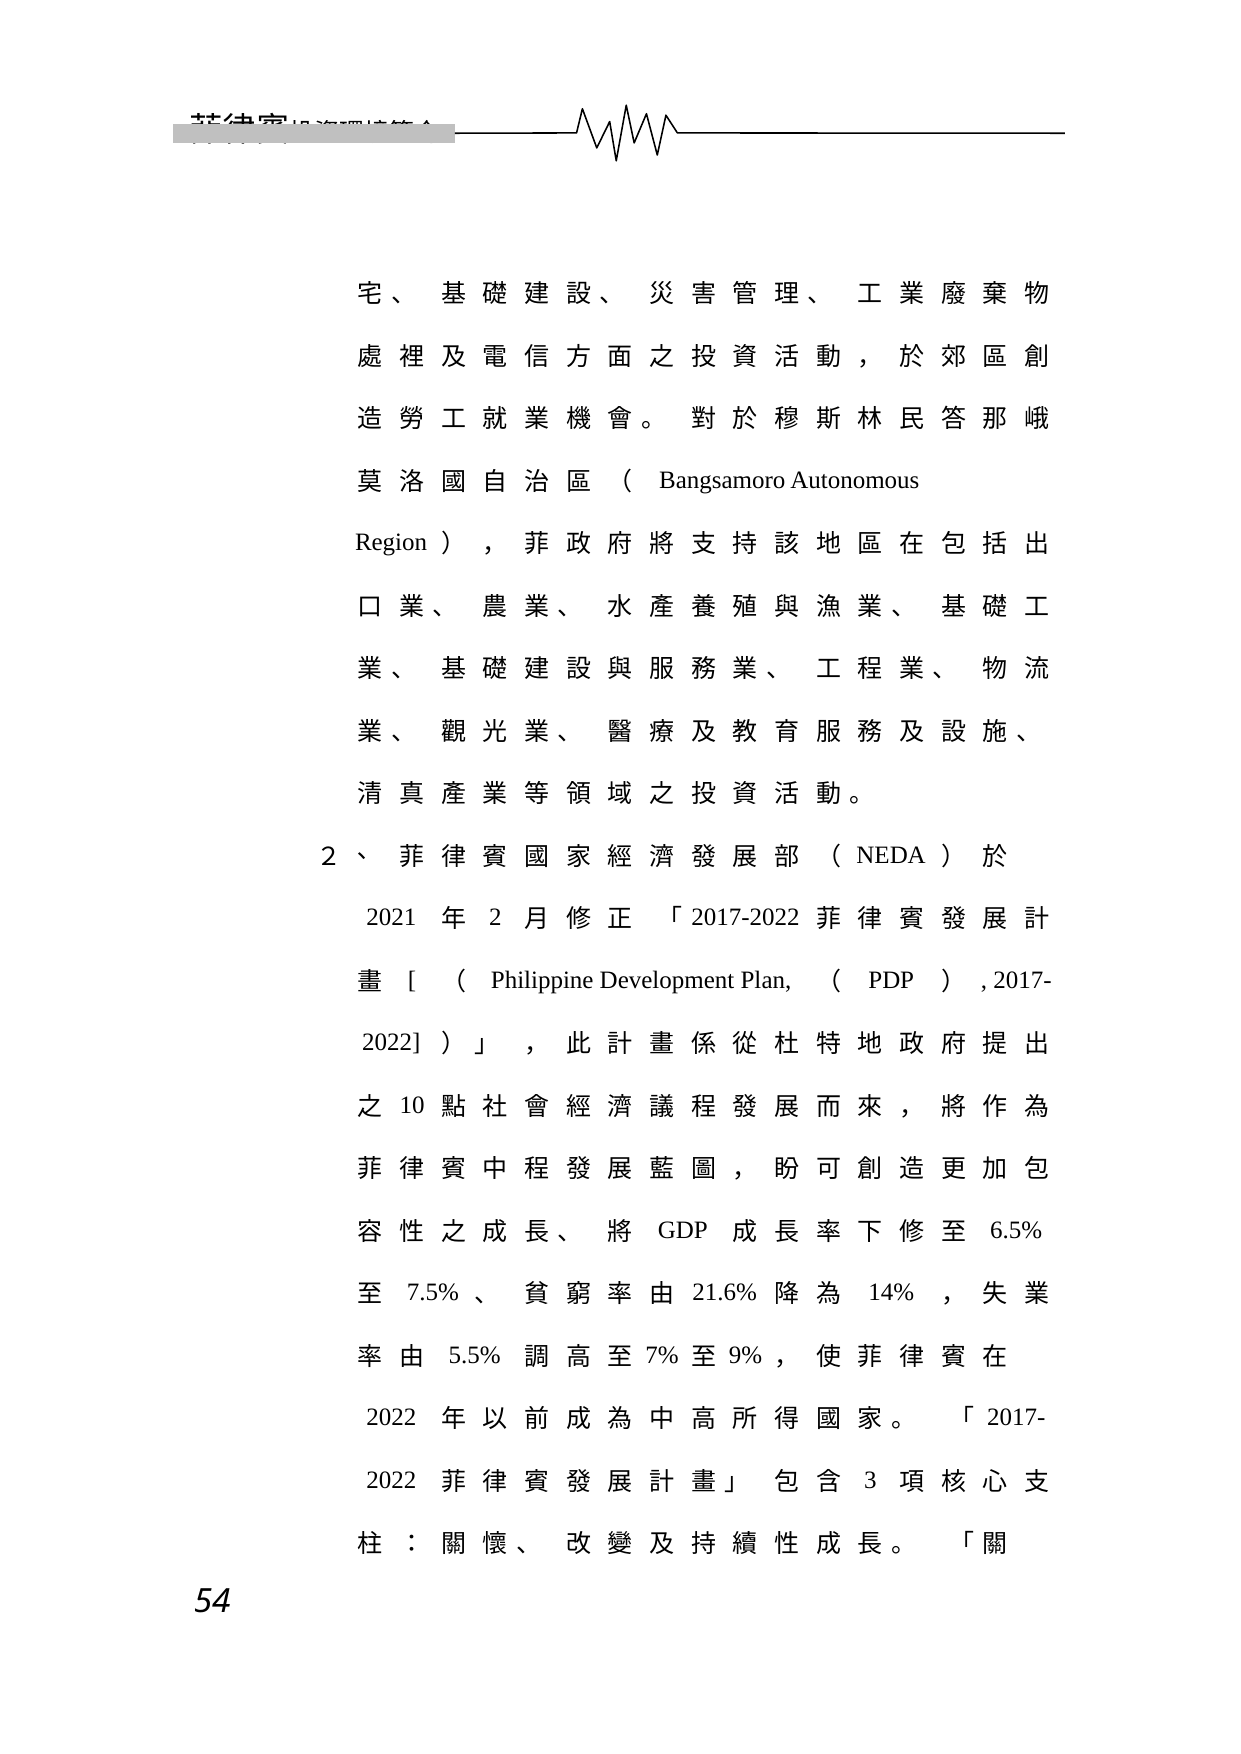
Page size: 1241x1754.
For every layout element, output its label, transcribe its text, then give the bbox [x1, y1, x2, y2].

text ２、菲律賓國家經濟發展部（NEDA）於2021年2月修正「2017-2022菲律賓發展計畫[（Philippine Development Plan,（PDP）, 2017-2022]）」，此計畫係從杜特地政府提出之10點社會經濟議程發展而來，將作為菲律賓中程發展藍圖，盼可創造更加包容性之成長、將GDP成長率下修至6.5%至7.5%、貧窮率由21.6%降為14%，失業率由5.5%調高至7%至9%，使菲律賓在2022年以前成為中高所得國家。「2017-2022菲律賓發展計畫」包含3項核心支柱：關懷、改變及持續性成長。「關 [281, 813, 1058, 1563]
text 宅、基礎建設、災害管理、工業廢棄物處裡及電信方面之投資活動，於郊區創造勞工就業機會。對於穆斯林民答那峨莫洛國自治區（Bangsamoro Autonomous Region），菲政府將支持該地區在包括出口業、農業、水產養殖與漁業、基礎工業、基礎建設與服務業、工程業、物流業、觀光業、醫療及教育服務及設施、清真產業等領域之投資活動。 [281, 250, 1058, 813]
